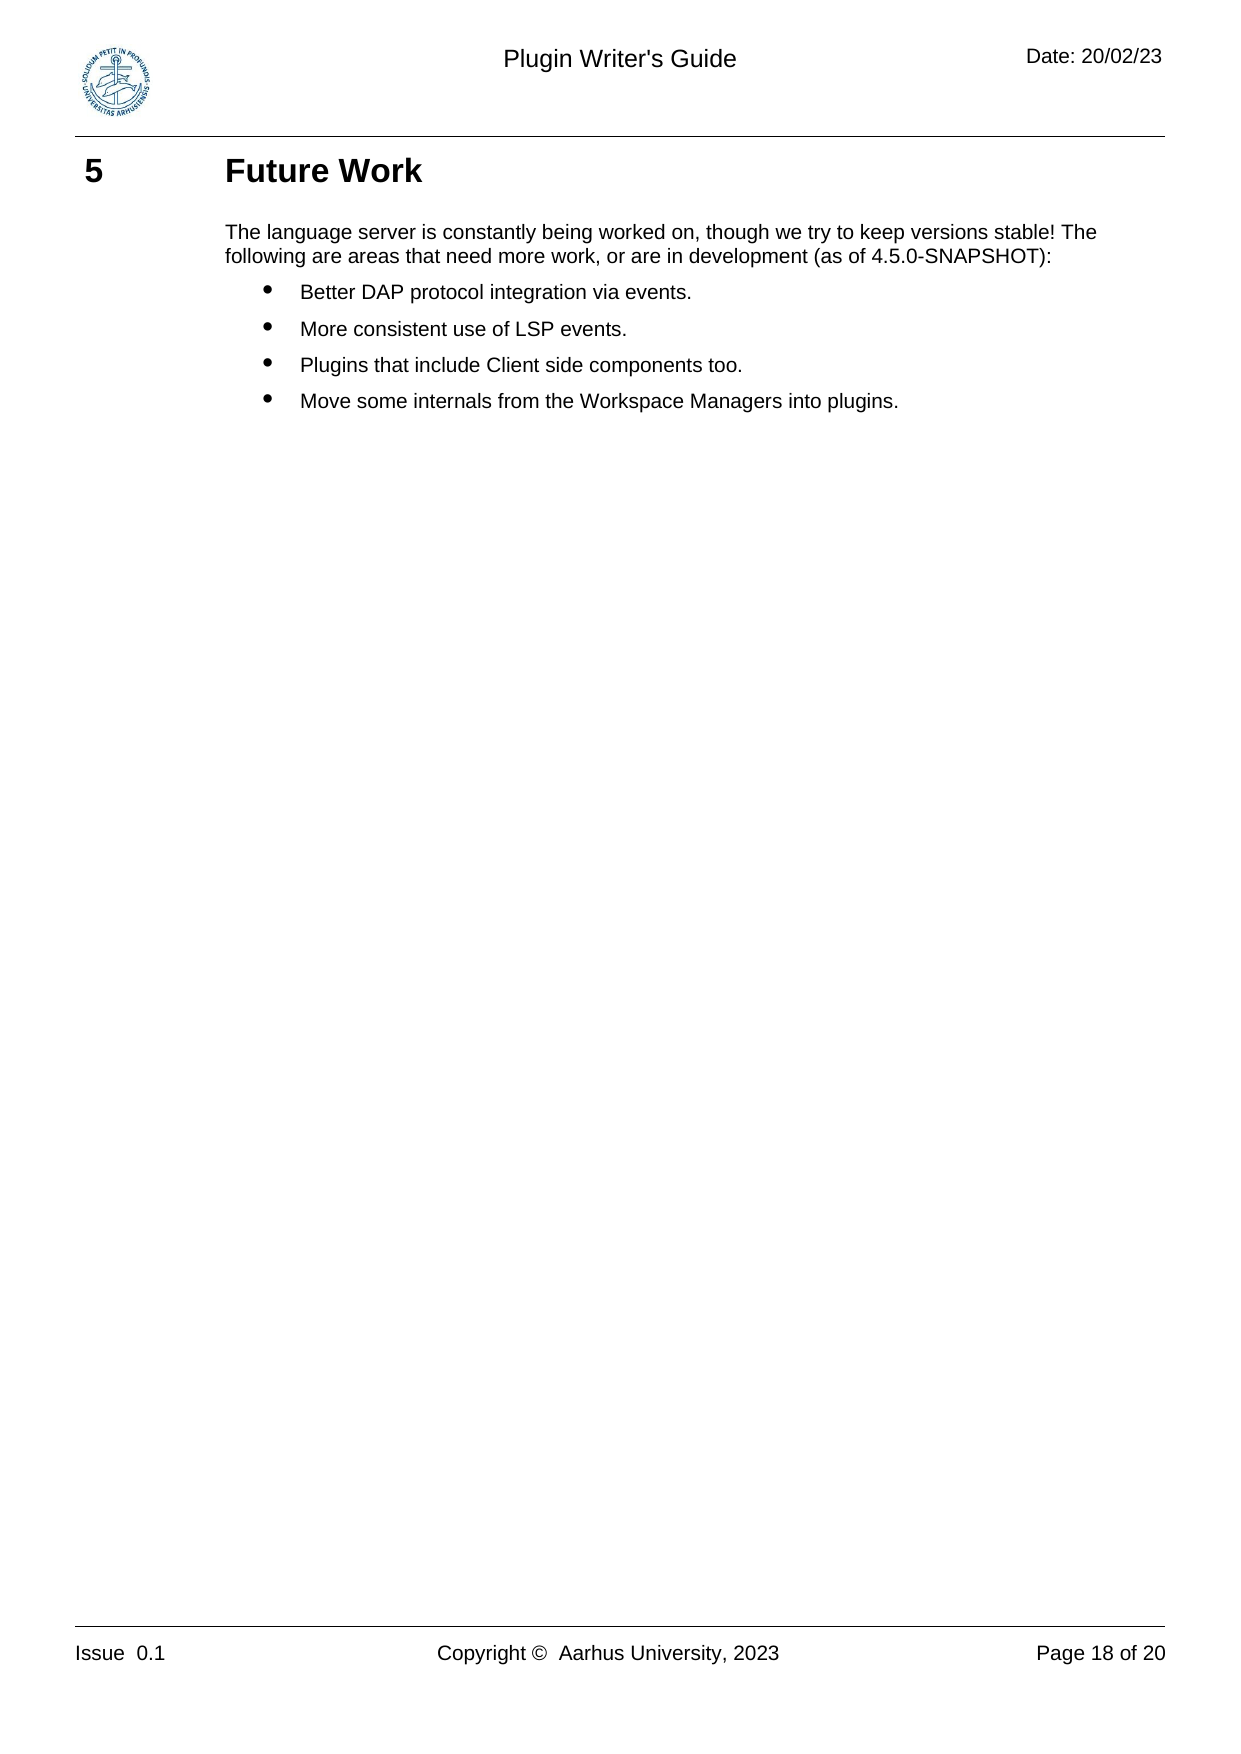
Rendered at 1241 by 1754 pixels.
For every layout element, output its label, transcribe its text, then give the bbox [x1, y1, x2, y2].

text The language server is constantly being worked on, though we try to keep versions stable! The following are areas that need more work, or are in development (as of 4.5.0-SNAPSHOT): [225, 220, 1165, 268]
list More consistent use of LSP events. [262, 317, 1165, 341]
list Better DAP protocol integration via events. [262, 280, 1165, 304]
picture [78, 44, 153, 120]
list Plugins that include Client side components too. [262, 353, 1165, 377]
list Move some internals from the Workspace Managers into plugins. [262, 390, 1165, 414]
subtitle Future Work [75, 152, 1165, 190]
